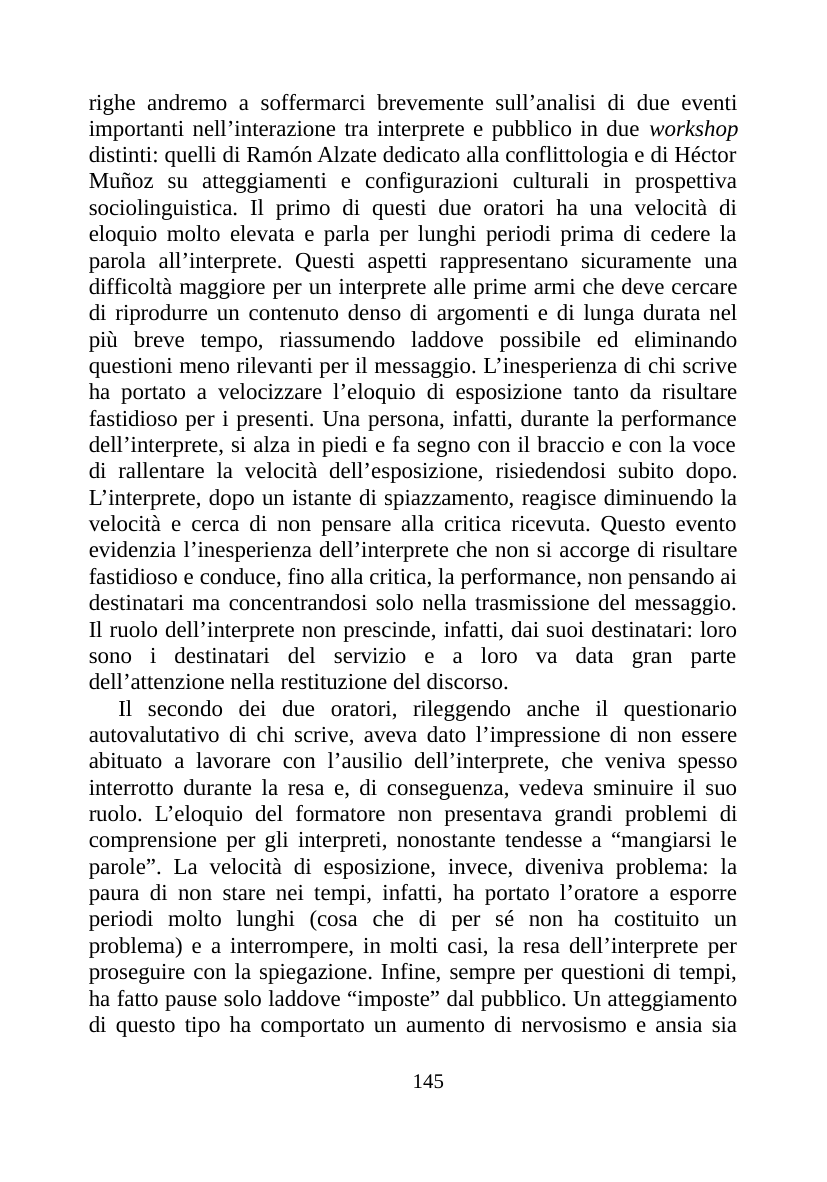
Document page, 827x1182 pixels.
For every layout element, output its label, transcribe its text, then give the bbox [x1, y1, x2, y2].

text Il secondo dei due oratori, rileggendo anche il questionario autovalutativo di chi scrive, aveva dato l’impressione di non essere abituato a lavorare con l’ausilio dell’interprete, che veniva spesso interrotto durante la resa e, di conseguenza, vedeva sminuire il suo ruolo. L’eloquio del formatore non presentava grandi problemi di comprensione per gli interpreti, nonostante tendesse a “mangiarsi le parole”. La velocità di esposizione, invece, diveniva problema: la paura di non stare nei tempi, infatti, ha portato l’oratore a esporre periodi molto lunghi (cosa che di per sé non ha costituito un problema) e a interrompere, in molti casi, la resa dell’interprete per proseguire con la spiegazione. Infine, sempre per questioni di tempi, ha fatto pause solo laddove “imposte” dal pubblico. Un atteggiamento di questo tipo ha comportato un aumento di nervosismo e ansia sia [88, 695, 738, 1037]
text righe andremo a soffermarci brevemente sull’analisi di due eventi importanti nell’interazione tra interprete e pubblico in due workshop distinti: quelli di Ramón Alzate dedicato alla conflittologia e di Héctor Muñoz su atteggiamenti e configurazioni culturali in prospettiva sociolinguistica. Il primo di questi due oratori ha una velocità di eloquio molto elevata e parla per lunghi periodi prima di cedere la parola all’interprete. Questi aspetti rappresentano sicuramente una difficoltà maggiore per un interprete alle prime armi che deve cercare di riprodurre un contenuto denso di argomenti e di lunga durata nel più breve tempo, riassumendo laddove possibile ed eliminando questioni meno rilevanti per il messaggio. L’inesperienza di chi scrive ha portato a velocizzare l’eloquio di esposizione tanto da risultare fastidioso per i presenti. Una persona, infatti, durante la performance dell’interprete, si alza in piedi e fa segno con il braccio e con la voce di rallentare la velocità dell’esposizione, risiedendosi subito dopo. L’interprete, dopo un istante di spiazzamento, reagisce diminuendo la velocità e cerca di non pensare alla critica ricevuta. Questo evento evidenzia l’inesperienza dell’interprete che non si accorge di risultare fastidioso e conduce, fino alla critica, la performance, non pensando ai destinatari ma concentrandosi solo nella trasmissione del messaggio. Il ruolo dell’interprete non prescinde, infatti, dai suoi destinatari: loro sono i destinatari del servizio e a loro va data gran parte dell’attenzione nella restituzione del discorso. [88, 88, 738, 695]
